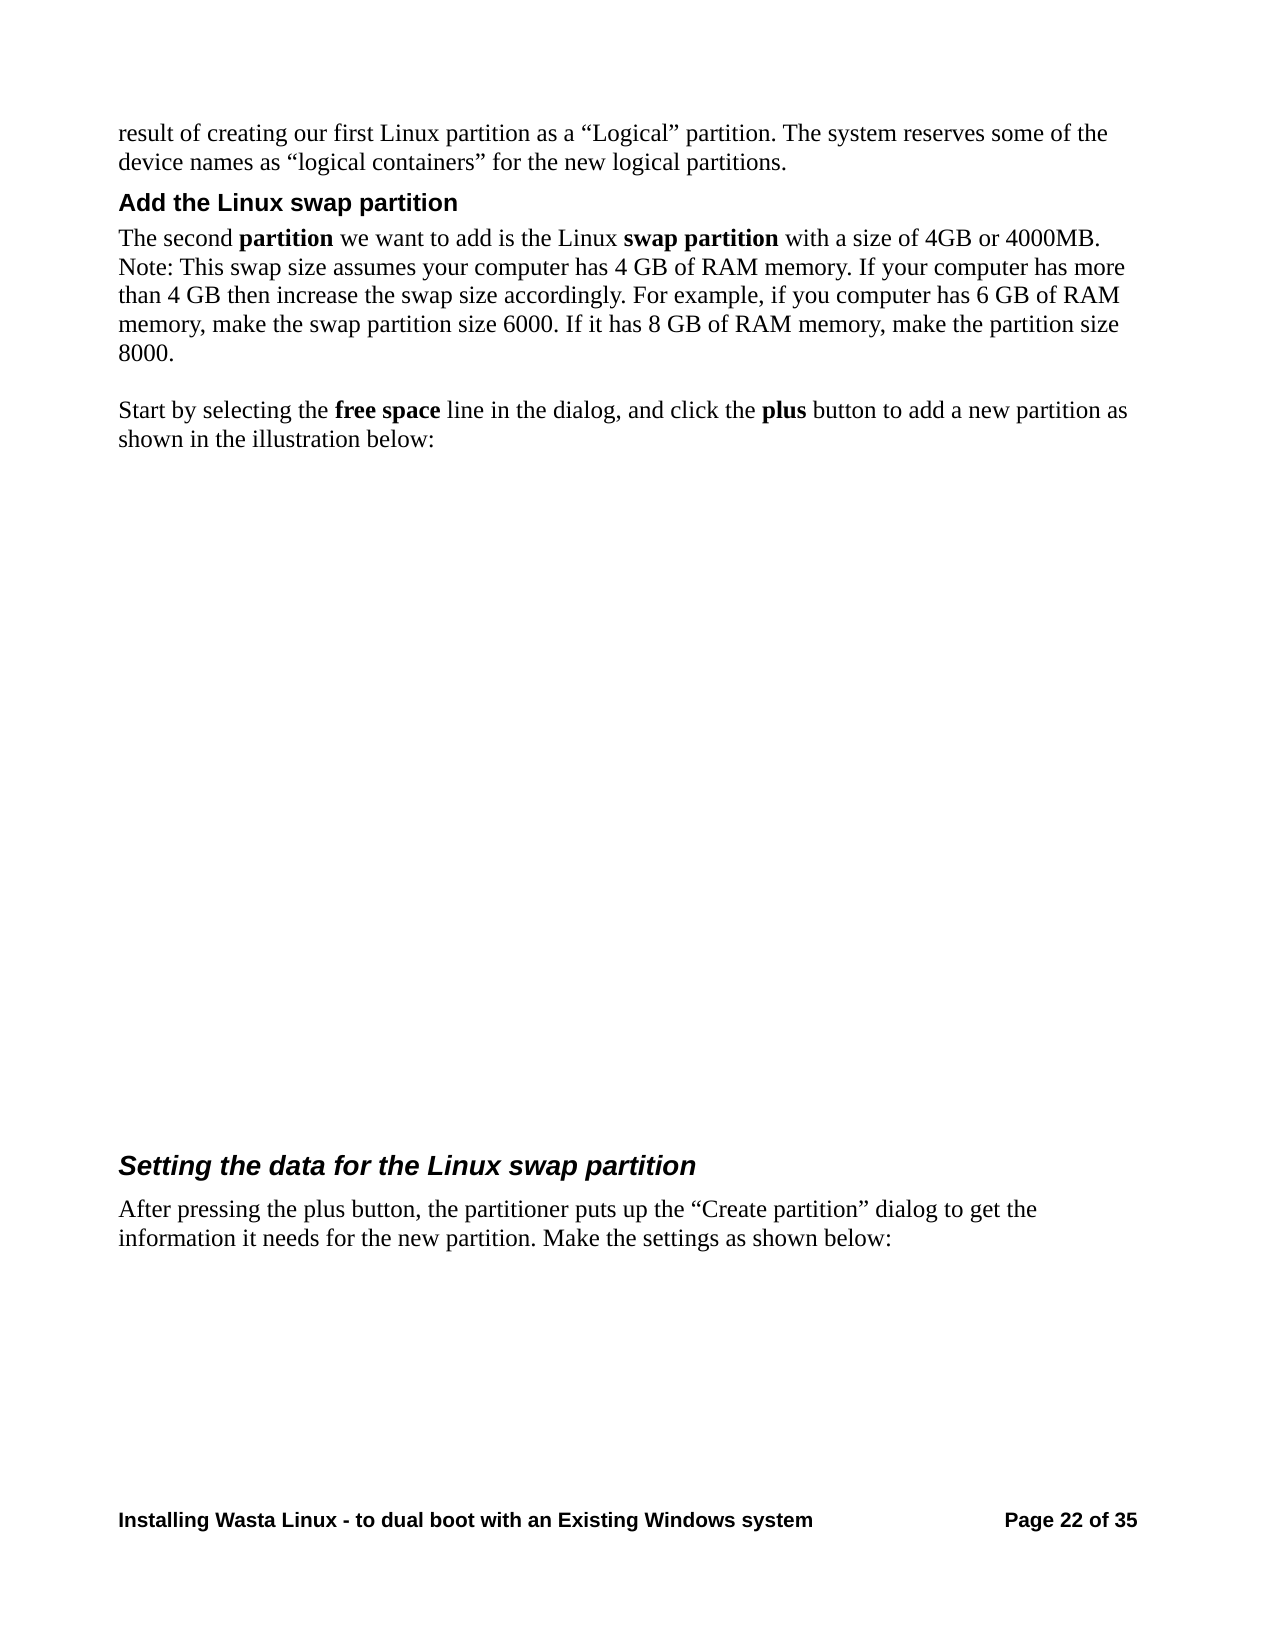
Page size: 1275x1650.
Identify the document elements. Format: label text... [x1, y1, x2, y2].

text result of creating our first Linux partition as a “Logical” partition. The system reserves some of the device names as “logical containers” for the new logical partitions. [118, 118, 1157, 176]
subtitle Add the Linux swap partition [118, 188, 1157, 217]
text The second partition we want to add is the Linux swap partition with a size of 4GB or 4000MB. Note: This swap size assumes your computer has 4 GB of RAM memory. If your computer has more than 4 GB then increase the swap size accordingly. For example, if you computer has 6 GB of RAM memory, make the swap partition size 6000. If it has 8 GB of RAM memory, make the partition size 8000. [118, 223, 1157, 367]
subtitle Setting the data for the Linux swap partition [118, 985, 1157, 1182]
text After pressing the plus button, the partitioner puts up the “Create partition” dialog to get the information it needs for the new partition. Make the settings as shown below: [118, 1194, 1157, 1252]
text Start by selecting the free space line in the dialog, and click the plus button to add a new partition as shown in the illustration below: [118, 395, 1157, 453]
